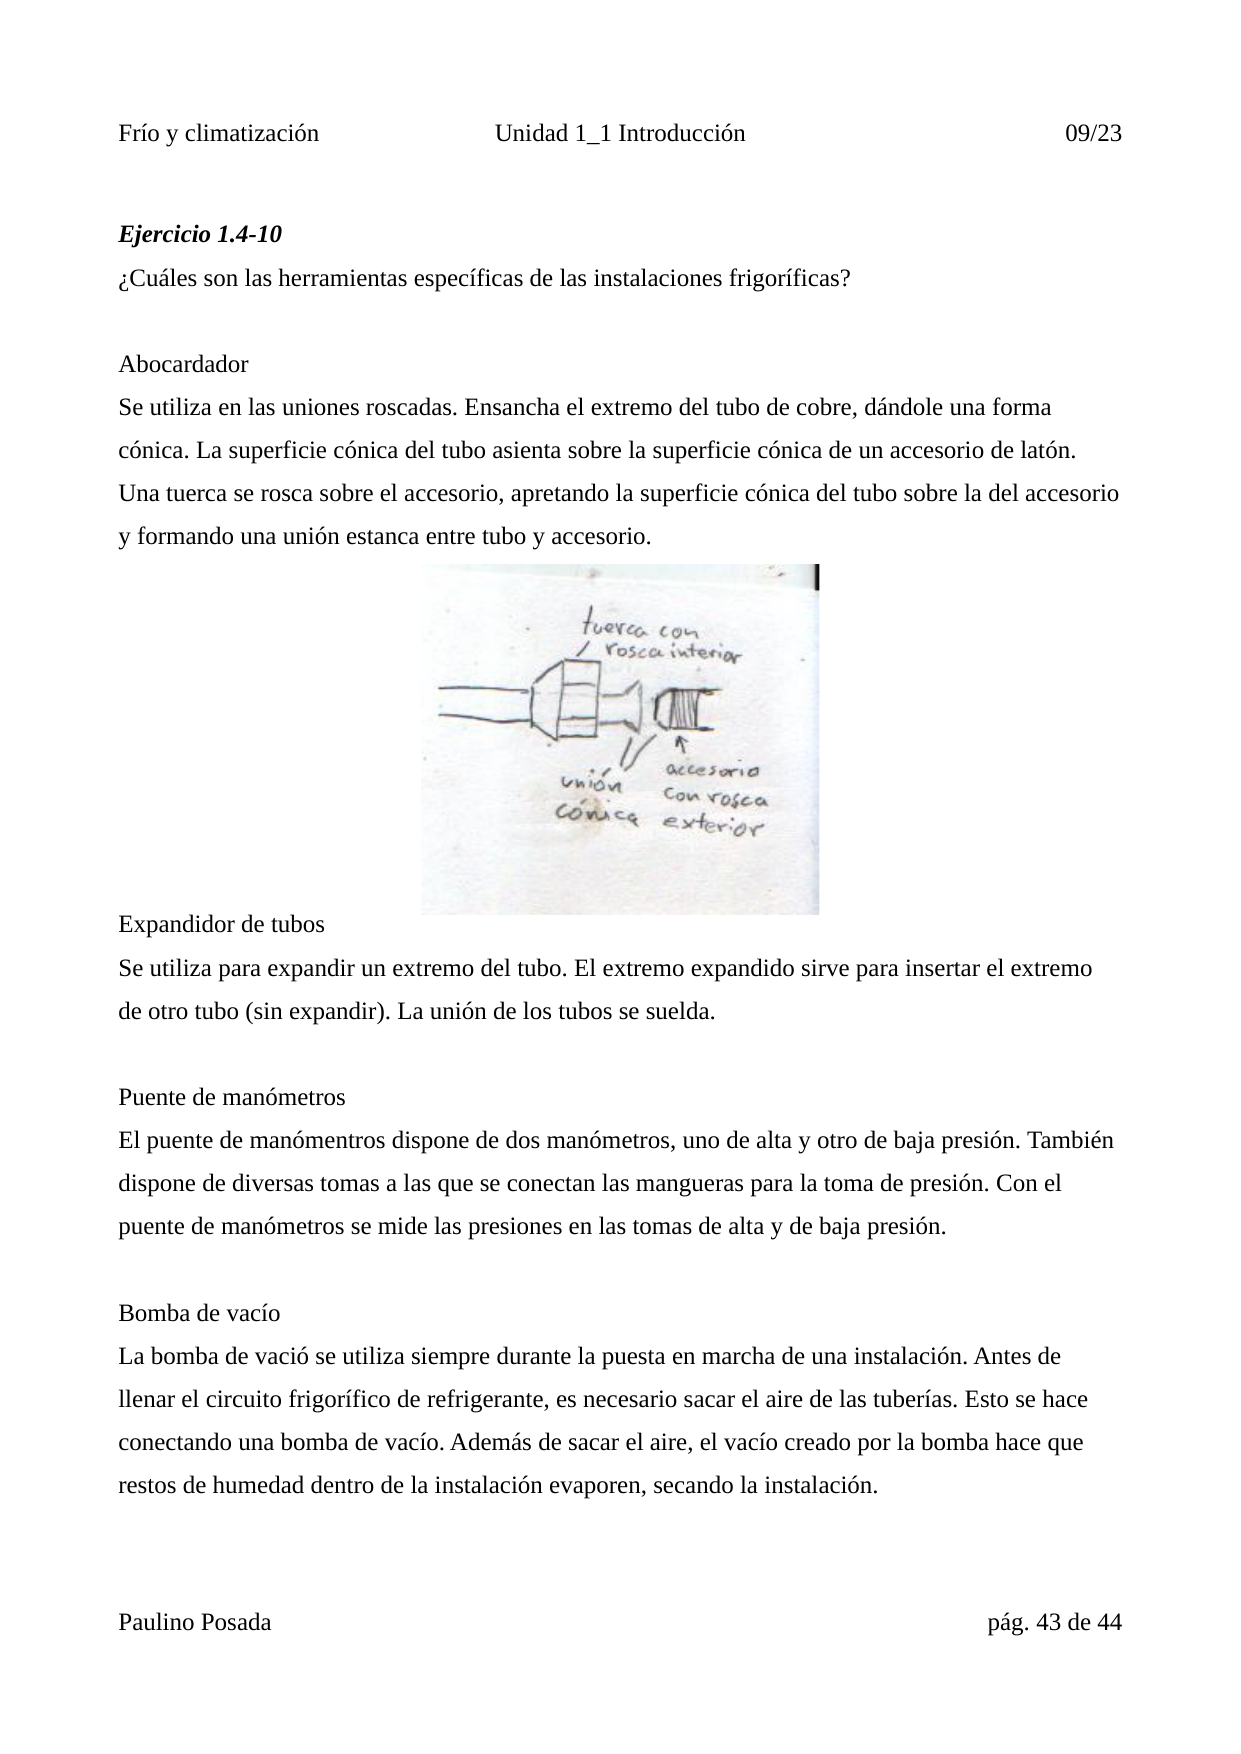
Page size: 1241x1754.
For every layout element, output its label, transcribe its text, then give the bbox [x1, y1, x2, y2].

text ¿Cuáles son las herramientas específicas de las instalaciones frigoríficas? [118, 263, 1122, 291]
text Bomba de vacío [118, 1298, 1122, 1326]
text El puente de manómentros dispone de dos manómetros, uno de alta y otro de baja presión. También dispone de diversas tomas a las que se conectan las mangueras para la toma de presión. Con el puente de manómetros se mide las presiones en las tomas de alta y de baja presión. [118, 1125, 1122, 1240]
text La bomba de vació se utiliza siempre durante la puesta en marcha de una instalación. Antes de llenar el circuito frigorífico de refrigerante, es necesario sacar el aire de las tuberías. Esto se hace conectando una bomba de vacío. Además de sacar el aire, el vacío creado por la bomba hace que restos de humedad dentro de la instalación evaporen, secando la instalación. [118, 1341, 1122, 1499]
text Expandidor de tubos [118, 909, 1122, 938]
text Se utiliza en las uniones roscadas. Ensancha el extremo del tubo de cobre, dándole una forma cónica. La superficie cónica del tubo asienta sobre la superficie cónica de un accesorio de latón. Una tuerca se rosca sobre el accesorio, apretando la superficie cónica del tubo sobre la del accesorio y formando una unión estanca entre tubo y accesorio. [118, 392, 1122, 550]
text Puente de manómetros [118, 1082, 1122, 1111]
picture [421, 564, 820, 915]
text Se utiliza para expandir un extremo del tubo. El extremo expandido sirve para insertar el extremo de otro tubo (sin expandir). La unión de los tubos se suelda. [118, 953, 1122, 1024]
text Ejercicio 1.4-10 [118, 219, 1122, 248]
text Abocardador [118, 349, 1122, 378]
